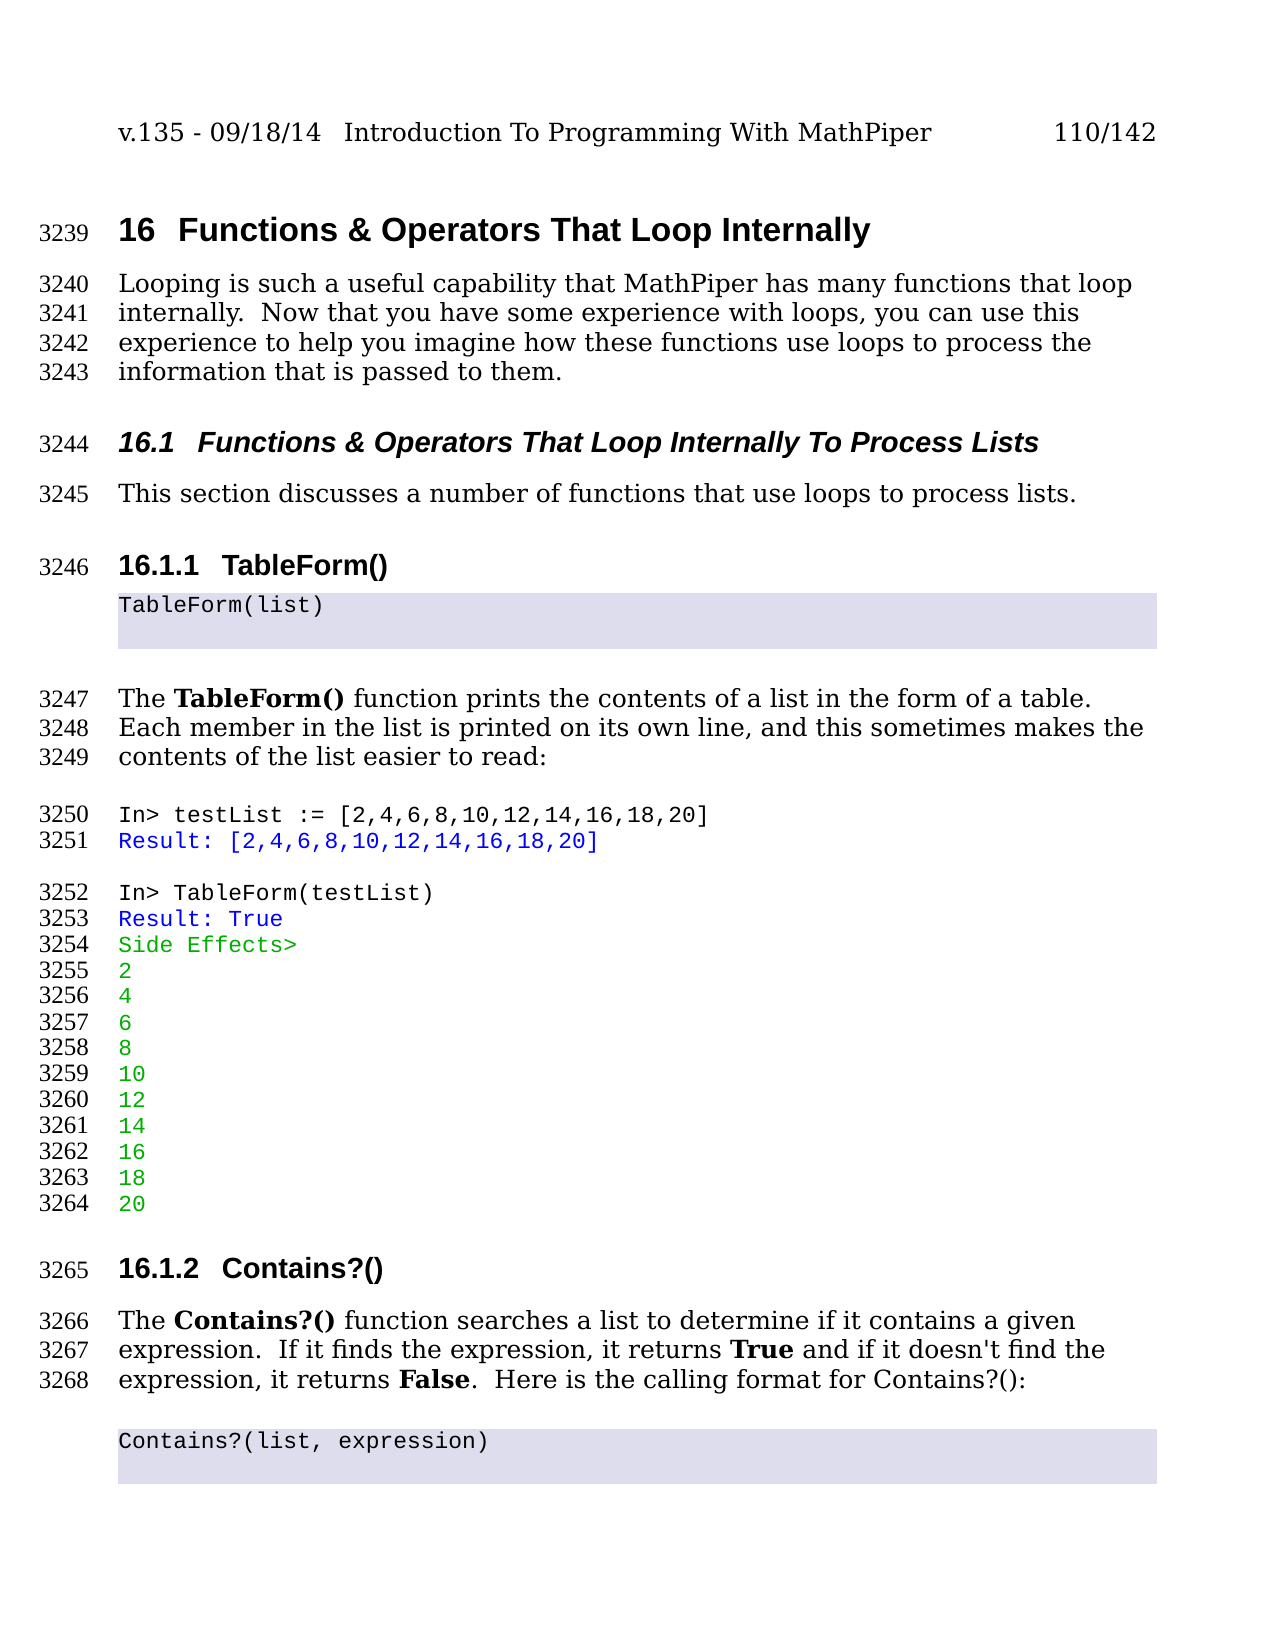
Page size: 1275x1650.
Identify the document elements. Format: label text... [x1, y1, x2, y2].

table_header Contains?(list, expression) [118, 1429, 1157, 1484]
text 4 [118, 985, 1157, 1011]
text This section discusses a number of functions that use loops to process lists. [118, 479, 1157, 509]
text Side Effects> [118, 933, 1157, 959]
subtitle Contains?() [118, 1251, 1157, 1285]
text Looping is such a useful capability that MathPiper has many functions that loop internally. Now that you have some experience with loops, you can use this experience to help you imagine how these functions use loops to process the information that is passed to them. [118, 269, 1157, 386]
text Result: True [118, 907, 1157, 933]
text Result: [2,4,6,8,10,12,14,16,18,20] [118, 829, 1157, 855]
text 2 [118, 959, 1157, 985]
subtitle Functions & Operators That Loop Internally To Process Lists [118, 425, 1157, 459]
text 14 [118, 1114, 1157, 1141]
text 12 [118, 1089, 1157, 1114]
text 6 [118, 1011, 1157, 1037]
text 18 [118, 1166, 1157, 1192]
subtitle TableForm() [118, 548, 1157, 581]
text In> testList := [2,4,6,8,10,12,14,16,18,20] [118, 803, 1157, 829]
text The Contains?() function searches a list to determine if it contains a given expression. If it finds the expression, it returns True and if it doesn't find the expression, it returns False. Here is the calling format for Contains?(): [118, 1306, 1157, 1394]
subtitle Functions & Operators That Loop Internally [118, 210, 1157, 248]
text In> TableForm(testList) [118, 881, 1157, 907]
text 20 [118, 1192, 1157, 1218]
text The TableForm() function prints the contents of a list in the form of a table. Each member in the list is printed on its own line, and this sometimes makes the contents of the list easier to read: [118, 684, 1157, 771]
table_header TableForm(list) [118, 593, 1157, 649]
text 16 [118, 1141, 1157, 1166]
text 8 [118, 1037, 1157, 1063]
text 10 [118, 1063, 1157, 1089]
